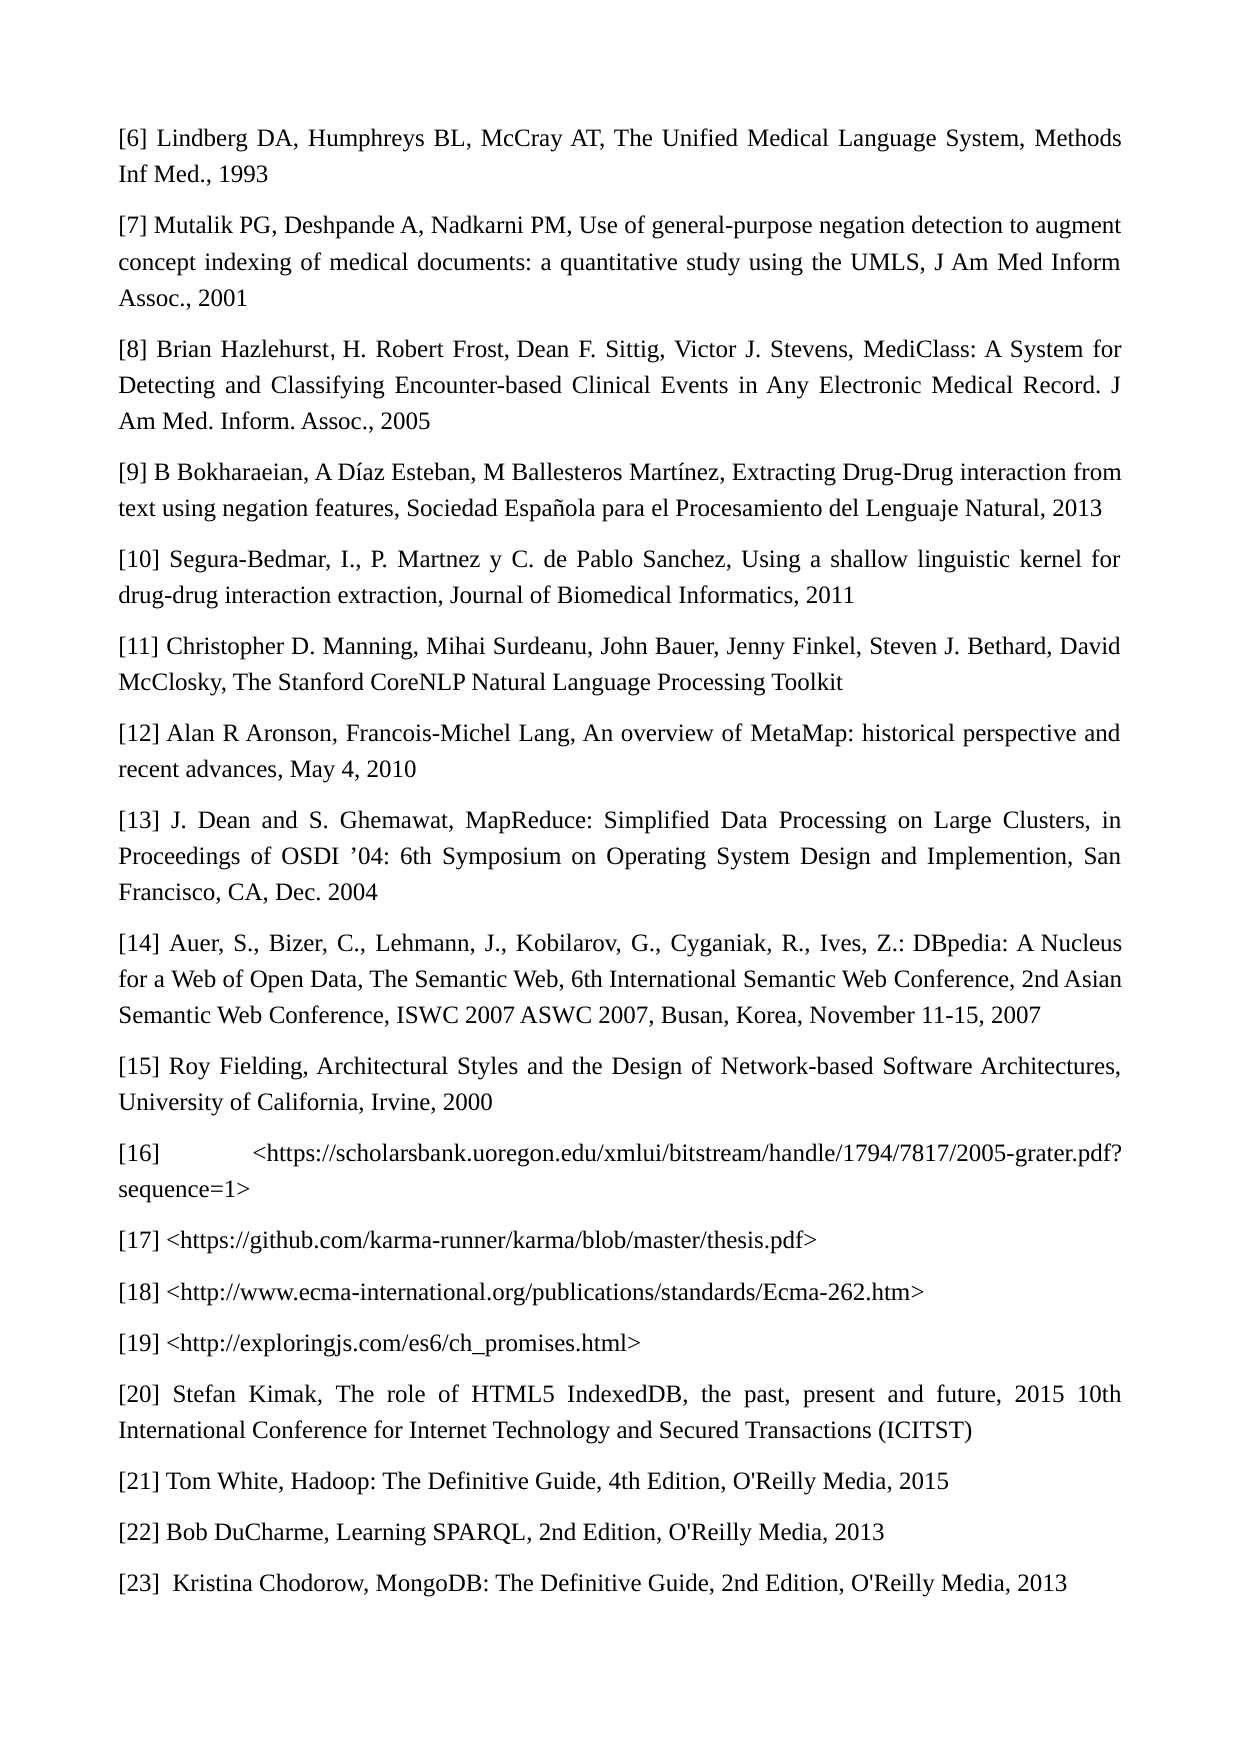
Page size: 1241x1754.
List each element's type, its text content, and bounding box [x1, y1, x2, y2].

text [17] <https://github.com/karma-runner/karma/blob/master/thesis.pdf> [118, 1220, 1122, 1256]
text [11] Christopher D. Manning, Mihai Surdeanu, John Bauer, Jenny Finkel, Steven J. Bethard, David McClosky, The Stanford CoreNLP Natural Language Processing Toolkit [118, 626, 1122, 698]
text [13] J. Dean and S. Ghemawat, MapReduce: Simplified Data Processing on Large Clusters, in Proceedings of OSDI ’04: 6th Symposium on Operating System Design and Implemention, San Francisco, CA, Dec. 2004 [118, 800, 1122, 908]
text [14] Auer, S., Bizer, C., Lehmann, J., Kobilarov, G., Cyganiak, R., Ives, Z.: DBpedia: A Nucleus for a Web of Open Data, The Semantic Web, 6th International Semantic Web Conference, 2nd Asian Semantic Web Conference, ISWC 2007 ASWC 2007, Busan, Korea, November 11-15, 2007 [118, 923, 1122, 1031]
text [22] Bob DuCharme, Learning SPARQL, 2nd Edition, O'Reilly Media, 2013 [118, 1511, 1122, 1547]
text [9] B Bokharaeian, A Díaz Esteban, M Ballesteros Martínez, Extracting Drug-Drug interaction from text using negation features, Sociedad Española para el Procesamiento del Lenguaje Natural, 2013 [118, 451, 1122, 523]
text [15] Roy Fielding, Architectural Styles and the Design of Network-based Software Architectures, University of California, Irvine, 2000 [118, 1046, 1122, 1118]
text [12] Alan R Aronson, Francois-Michel Lang, An overview of MetaMap: historical perspective and recent advances, May 4, 2010 [118, 713, 1122, 785]
text [23] Kristina Chodorow, MongoDB: The Definitive Guide, 2nd Edition, O'Reilly Media, 2013 [118, 1562, 1122, 1598]
text [6] Lindberg DA, Humphreys BL, McCray AT, The Unified Medical Language System, Methods Inf Med., 1993 [118, 118, 1122, 190]
text [20] Stefan Kimak, The role of HTML5 IndexedDB, the past, present and future, 2015 10th International Conference for Internet Technology and Secured Transactions (ICITST) [118, 1373, 1122, 1445]
text [16] <https://scholarsbank.uoregon.edu/xmlui/bitstream/handle/1794/7817/2005-grater.pdf?sequence=1> [118, 1133, 1122, 1205]
text [21] Tom White, Hadoop: The Definitive Guide, 4th Edition, O'Reilly Media, 2015 [118, 1460, 1122, 1496]
text [7] Mutalik PG, Deshpande A, Nadkarni PM, Use of general-purpose negation detection to augment concept indexing of medical documents: a quantitative study using the UMLS, J Am Med Inform Assoc., 2001 [118, 205, 1122, 313]
text [19] <http://exploringjs.com/es6/ch_promises.html> [118, 1322, 1122, 1358]
text [18] <http://www.ecma-international.org/publications/standards/Ecma-262.htm> [118, 1271, 1122, 1307]
text [8] Brian Hazlehurst, H. Robert Frost, Dean F. Sittig, Victor J. Stevens, MediClass: A System for Detecting and Classifying Encounter-based Clinical Events in Any Electronic Medical Record. J Am Med. Inform. Assoc., 2005 [118, 328, 1122, 436]
text [10] Segura-Bedmar, I., P. Martnez y C. de Pablo Sanchez, Using a shallow linguistic kernel for drug-drug interaction extraction, Journal of Biomedical Informatics, 2011 [118, 538, 1122, 611]
